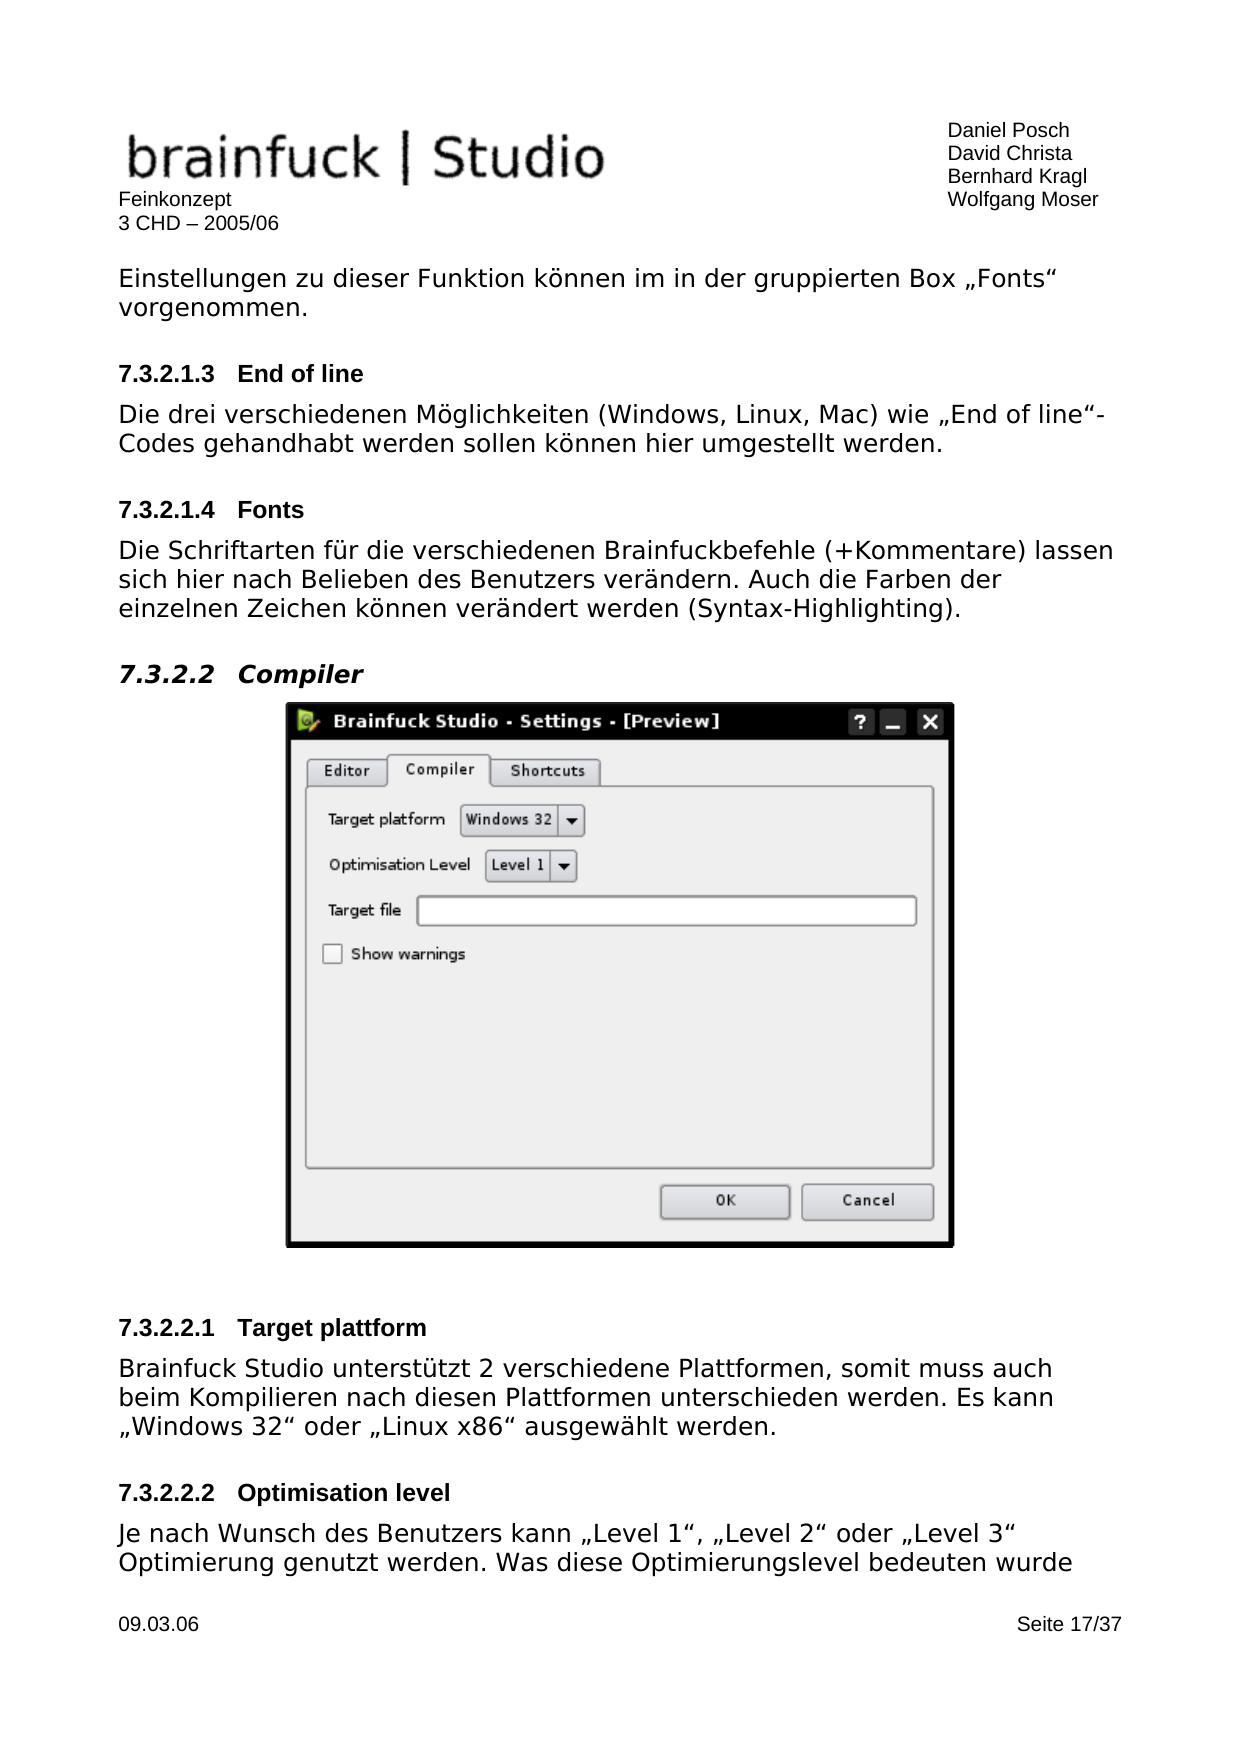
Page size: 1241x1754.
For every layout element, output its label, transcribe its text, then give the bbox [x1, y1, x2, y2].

text Die Schriftarten für die verschiedenen Brainfuckbefehle (+Kommentare) lassen sich hier nach Belieben des Benutzers verändern. Auch die Farben der einzelnen Zeichen können verändert werden (Syntax-Highlighting). [118, 536, 1122, 623]
text Die drei verschiedenen Möglichkeiten (Windows, Linux, Mac) wie „End of line“-Codes gehandhabt werden sollen können hier umgestellt werden. [118, 400, 1122, 458]
picture [285, 702, 955, 1248]
subtitle Optimisation level [118, 1479, 1122, 1507]
picture [118, 118, 609, 187]
text Je nach Wunsch des Benutzers kann „Level 1“, „Level 2“ oder „Level 3“ Optimierung genutzt werden. Was diese Optimierungslevel bedeuten wurde [118, 1519, 1122, 1578]
text Einstellungen zu dieser Funktion können im in der gruppierten Box „Fonts“ vorgenommen. [118, 264, 1122, 322]
subtitle Fonts [118, 496, 1122, 523]
subtitle End of line [118, 359, 1122, 387]
subtitle Compiler [118, 661, 1122, 690]
text Brainfuck Studio unterstützt 2 verschiedene Plattformen, somit muss auch beim Kompilieren nach diesen Plattformen unterschieden werden. Es kann „Windows 32“ oder „Linux x86“ ausgewählt werden. [118, 1354, 1122, 1442]
subtitle Target plattform [118, 1314, 1122, 1342]
